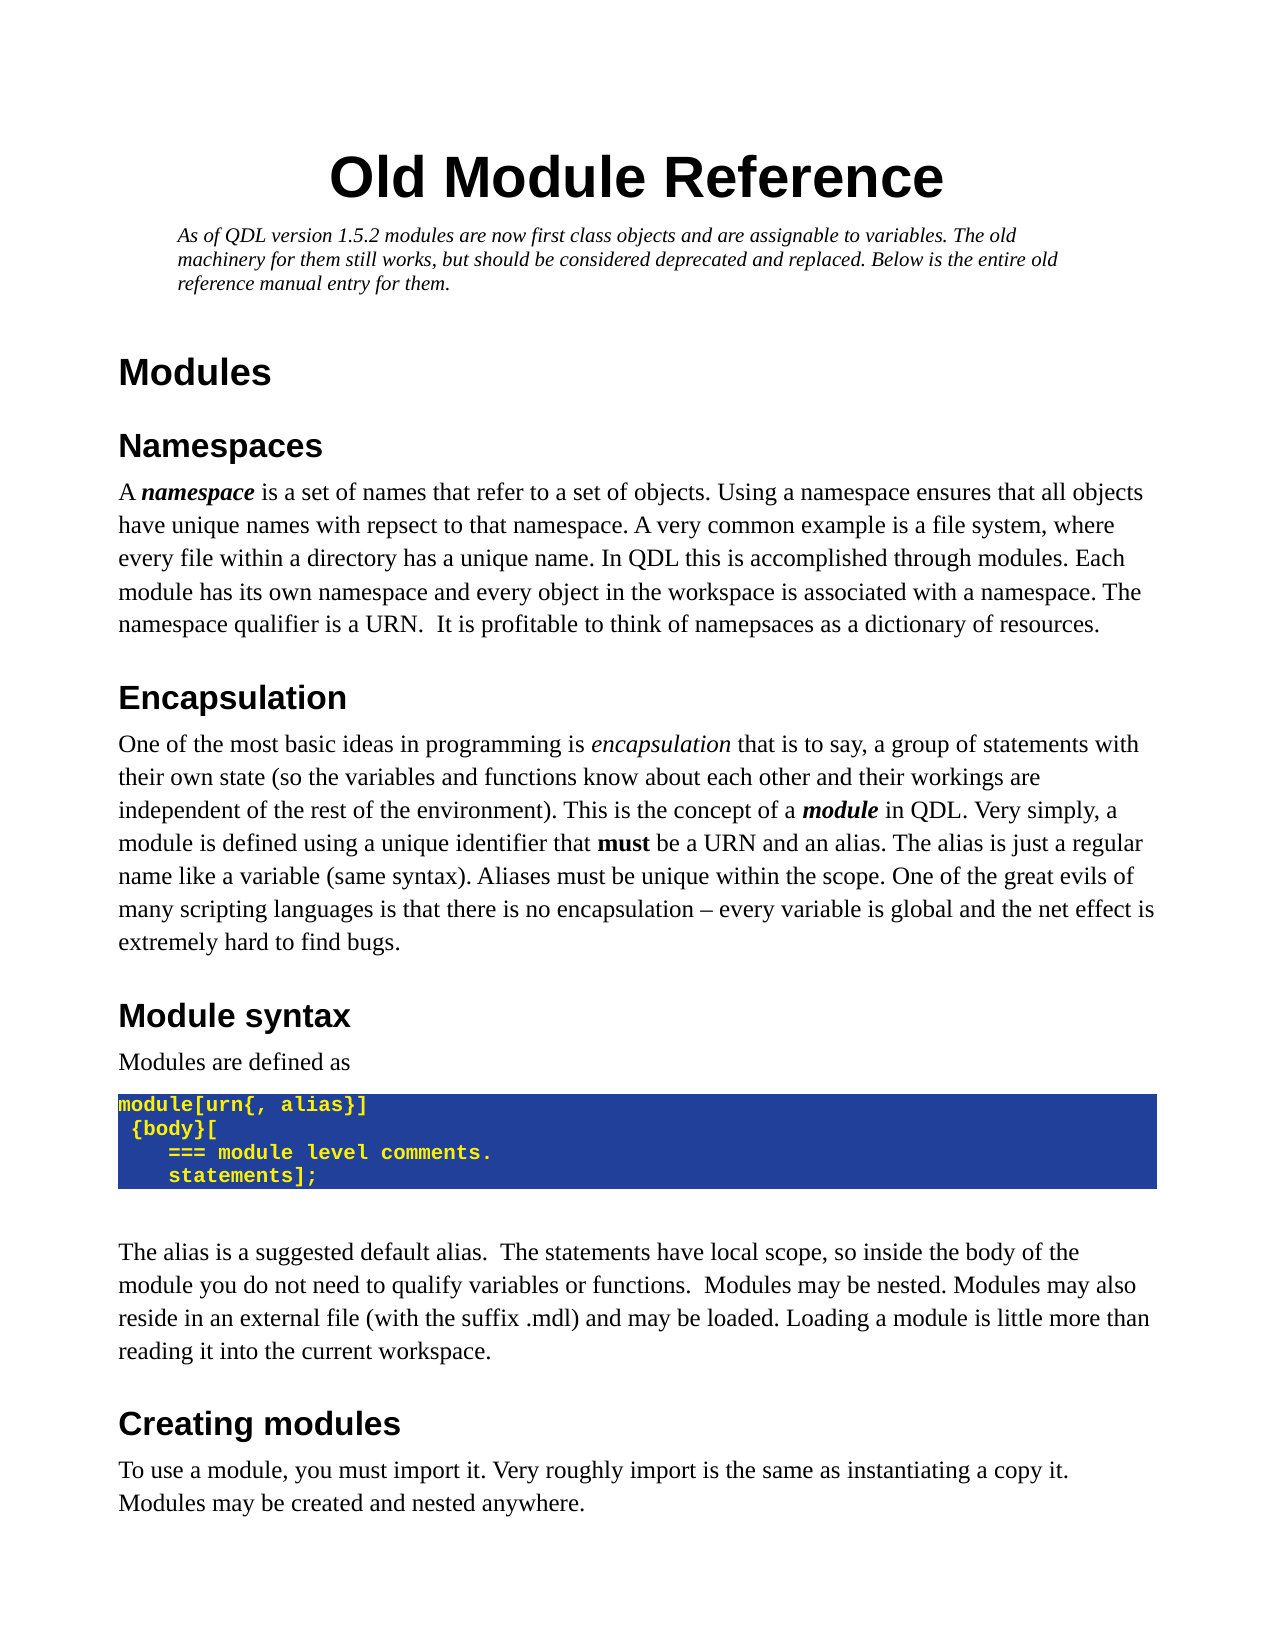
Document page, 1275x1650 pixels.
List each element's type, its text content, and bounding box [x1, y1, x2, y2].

text To use a module, you must import it. Very roughly import is the same as instantiating a copy it. Modules may be created and nested anywhere. [118, 1455, 1157, 1517]
text As of QDL version 1.5.2 modules are now first class objects and are assignable to variables. The old machinery for them still works, but should be considered deprecated and replaced. Below is the entire old reference manual entry for them. [177, 223, 1098, 295]
text Modules are defined as [118, 1047, 1157, 1076]
text One of the most basic ideas in programming is encapsulation that is to say, a group of statements with their own state (so the variables and functions know about each other and their workings are independent of the rest of the environment). This is the concept of a module in QDL. Very simply, a module is defined using a unique identifier that must be a URN and an alias. The alias is just a regular name like a variable (same syntax). Aliases must be unique within the scope. One of the great evils of many scripting languages is that there is no encapsulation – every variable is global and the net effect is extremely hard to find bugs. [118, 729, 1157, 956]
text module[urn{, alias}] [118, 1094, 1157, 1118]
text === module level comments. [118, 1142, 1157, 1165]
text {body}[ [118, 1118, 1157, 1142]
subtitle Namespaces [118, 426, 1157, 465]
subtitle Modules [118, 349, 1157, 393]
title Old Module Reference [118, 143, 1157, 210]
subtitle Module syntax [118, 996, 1157, 1034]
text A namespace is a set of names that refer to a set of objects. Using a namespace ensures that all objects have unique names with repsect to that namespace. A very common example is a file system, where every file within a directory has a unique name. In QDL this is accomplished through modules. Each module has its own namespace and every object in the workspace is associated with a namespace. The namespace qualifier is a URN. It is profitable to think of namepsaces as a dictionary of resources. [118, 477, 1157, 638]
subtitle Creating modules [118, 1404, 1157, 1443]
subtitle Encapsulation [118, 678, 1157, 717]
text statements]; [118, 1165, 1157, 1189]
text The alias is a suggested default alias. The statements have local scope, so inside the body of the module you do not need to qualify variables or functions. Modules may be nested. Modules may also reside in an external file (with the suffix .mdl) and may be loaded. Loading a module is little more than reading it into the current workspace. [118, 1237, 1157, 1364]
